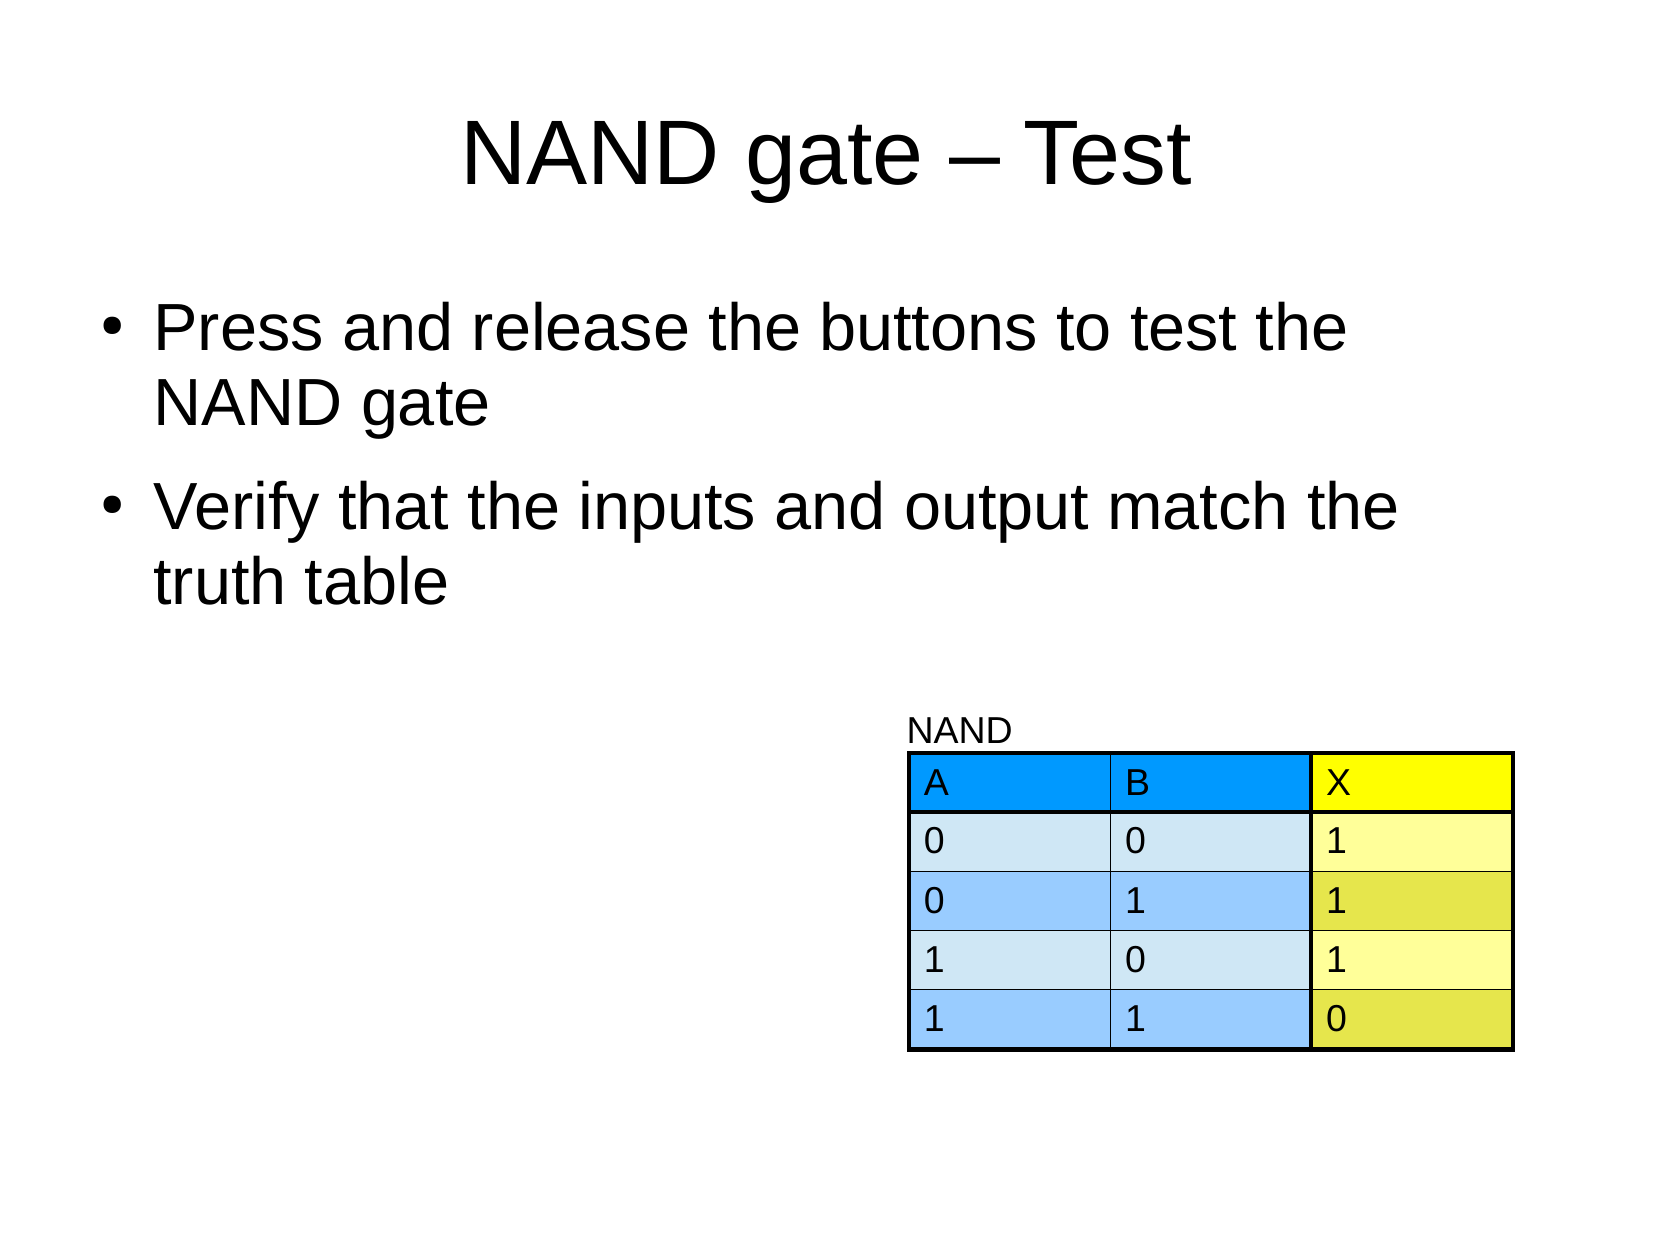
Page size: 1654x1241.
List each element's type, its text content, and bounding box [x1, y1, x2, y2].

table_cell 0 [1313, 990, 1511, 1047]
table_cell 0 [1111, 814, 1309, 871]
table_cell 1 [911, 931, 1110, 989]
table_cell 1 [1313, 872, 1511, 930]
table_header B [1111, 755, 1309, 810]
title NAND gate – Test [82, 49, 1571, 257]
list Press and release the buttons to test the NAND gate Verify that the inputs and output match the truth table [82, 290, 1538, 1010]
table_cell 1 [911, 990, 1110, 1047]
table_cell 0 [911, 872, 1110, 930]
table_cell 1 [1111, 872, 1309, 930]
table_cell 0 [1111, 931, 1309, 989]
table_header X [1313, 755, 1511, 810]
text_box NAND [891, 701, 1028, 759]
table_cell 1 [1313, 814, 1511, 871]
table_cell 1 [1313, 931, 1511, 989]
table_cell 1 [1111, 990, 1309, 1047]
table_cell 0 [911, 814, 1110, 871]
table_header A [911, 755, 1110, 810]
